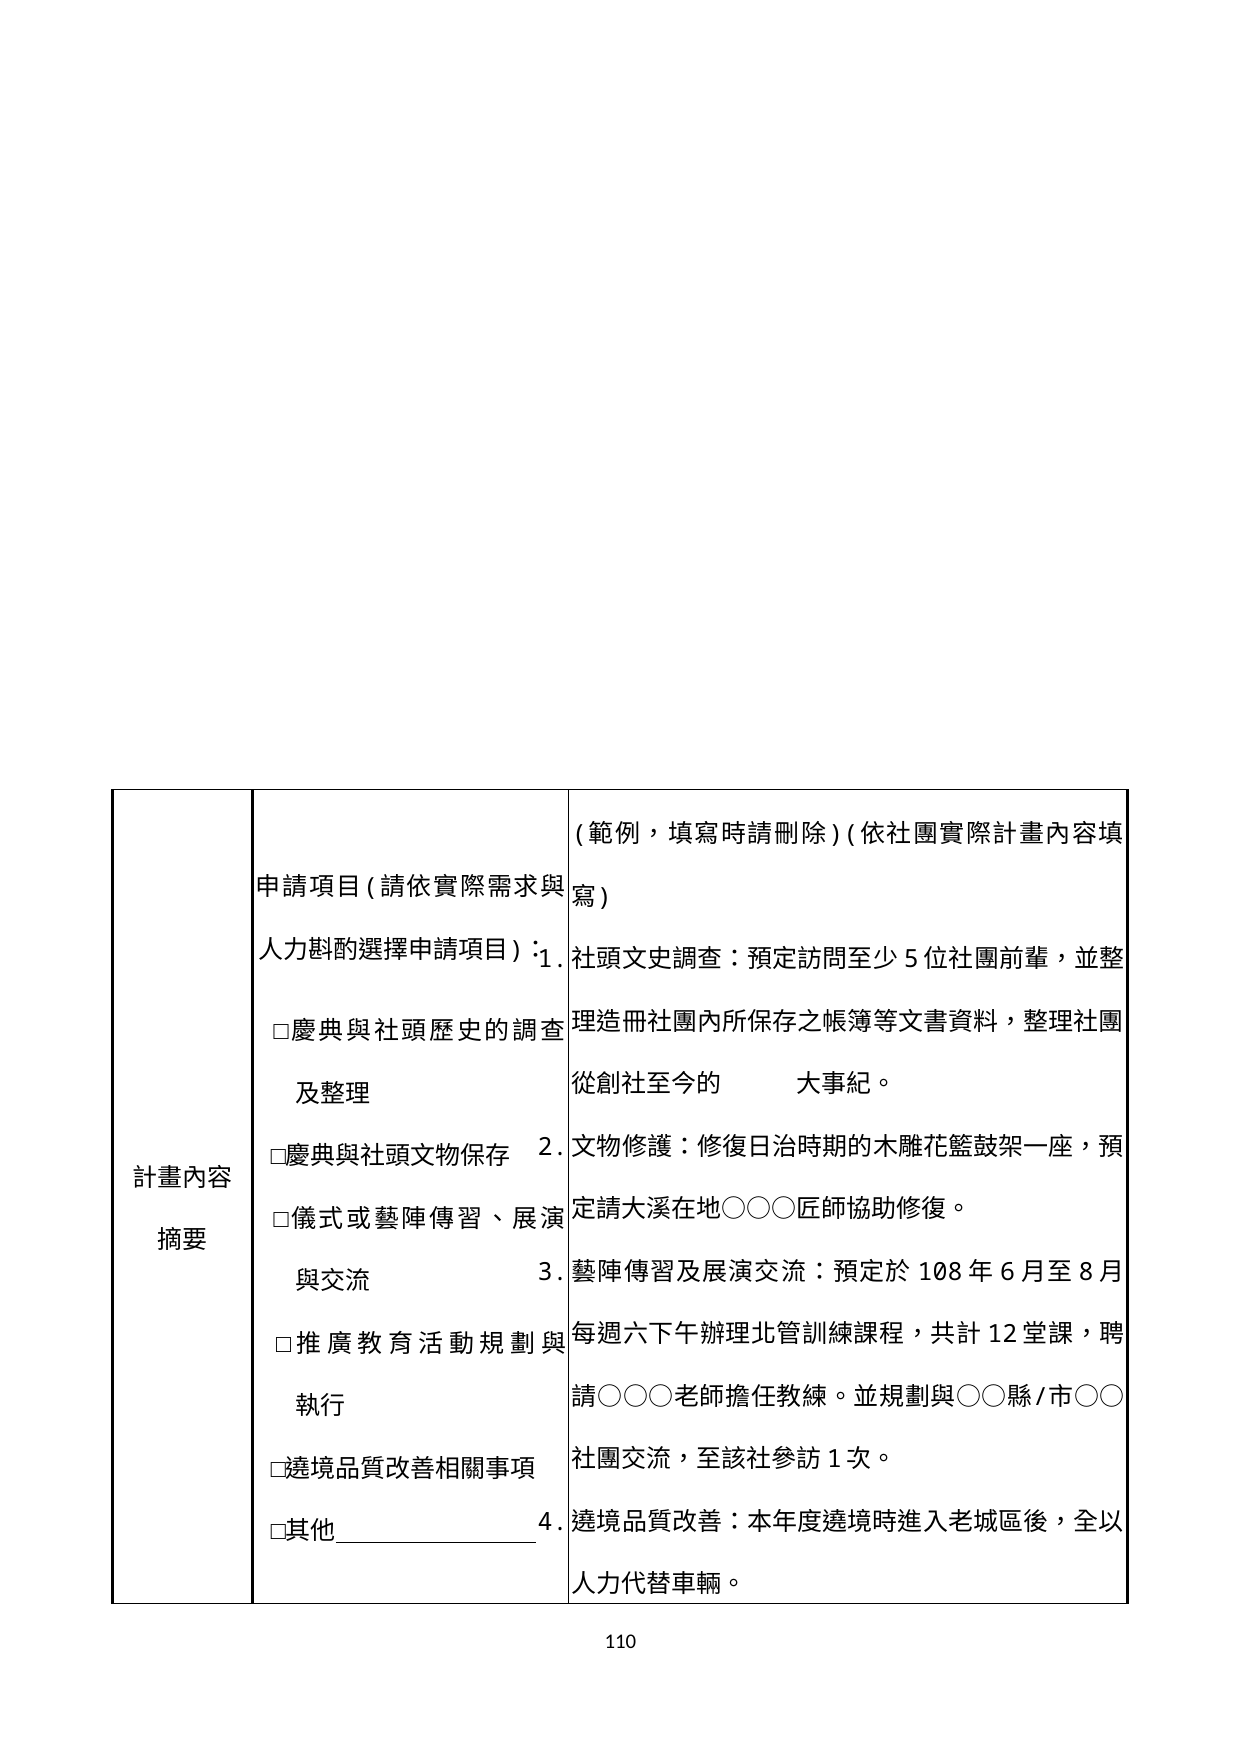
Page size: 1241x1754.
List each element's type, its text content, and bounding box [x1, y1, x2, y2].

table_cell 計畫內容 摘要 [114, 790, 251, 1603]
table_cell 申請項目(請依實際需求與人力斟酌選擇申請項目)： □慶典與社頭歷史的調查 及整理 □慶典與社頭文物保存 □儀式或藝陣傳習、展演 與交流 □推廣教育活動規劃與 執行 □遶境品質改善相關事項 □其他 [254, 790, 568, 1603]
table_cell (範例，填寫時請刪除)(依社團實際計畫內容填寫) 社頭文史調查：預定訪問至少5位社團前輩，並整理造冊社團內所保存之帳簿等文書資料，整理社團從創社至今的 大事紀。 文物修護：修復日治時期的木雕花籃鼓架一座，預定請大溪在地○○○匠師協助修復。 藝陣傳習及展演交流：預定於108年6月至8月每週六下午辦理北管訓練課程，共計12堂課，聘請○○○老師擔任教練。並規劃與○○縣/市○○社團交流，至該社參訪1次。 遶境品質改善：本年度遶境時進入老城區後，全以人力代替車輛。 [569, 790, 1126, 1603]
